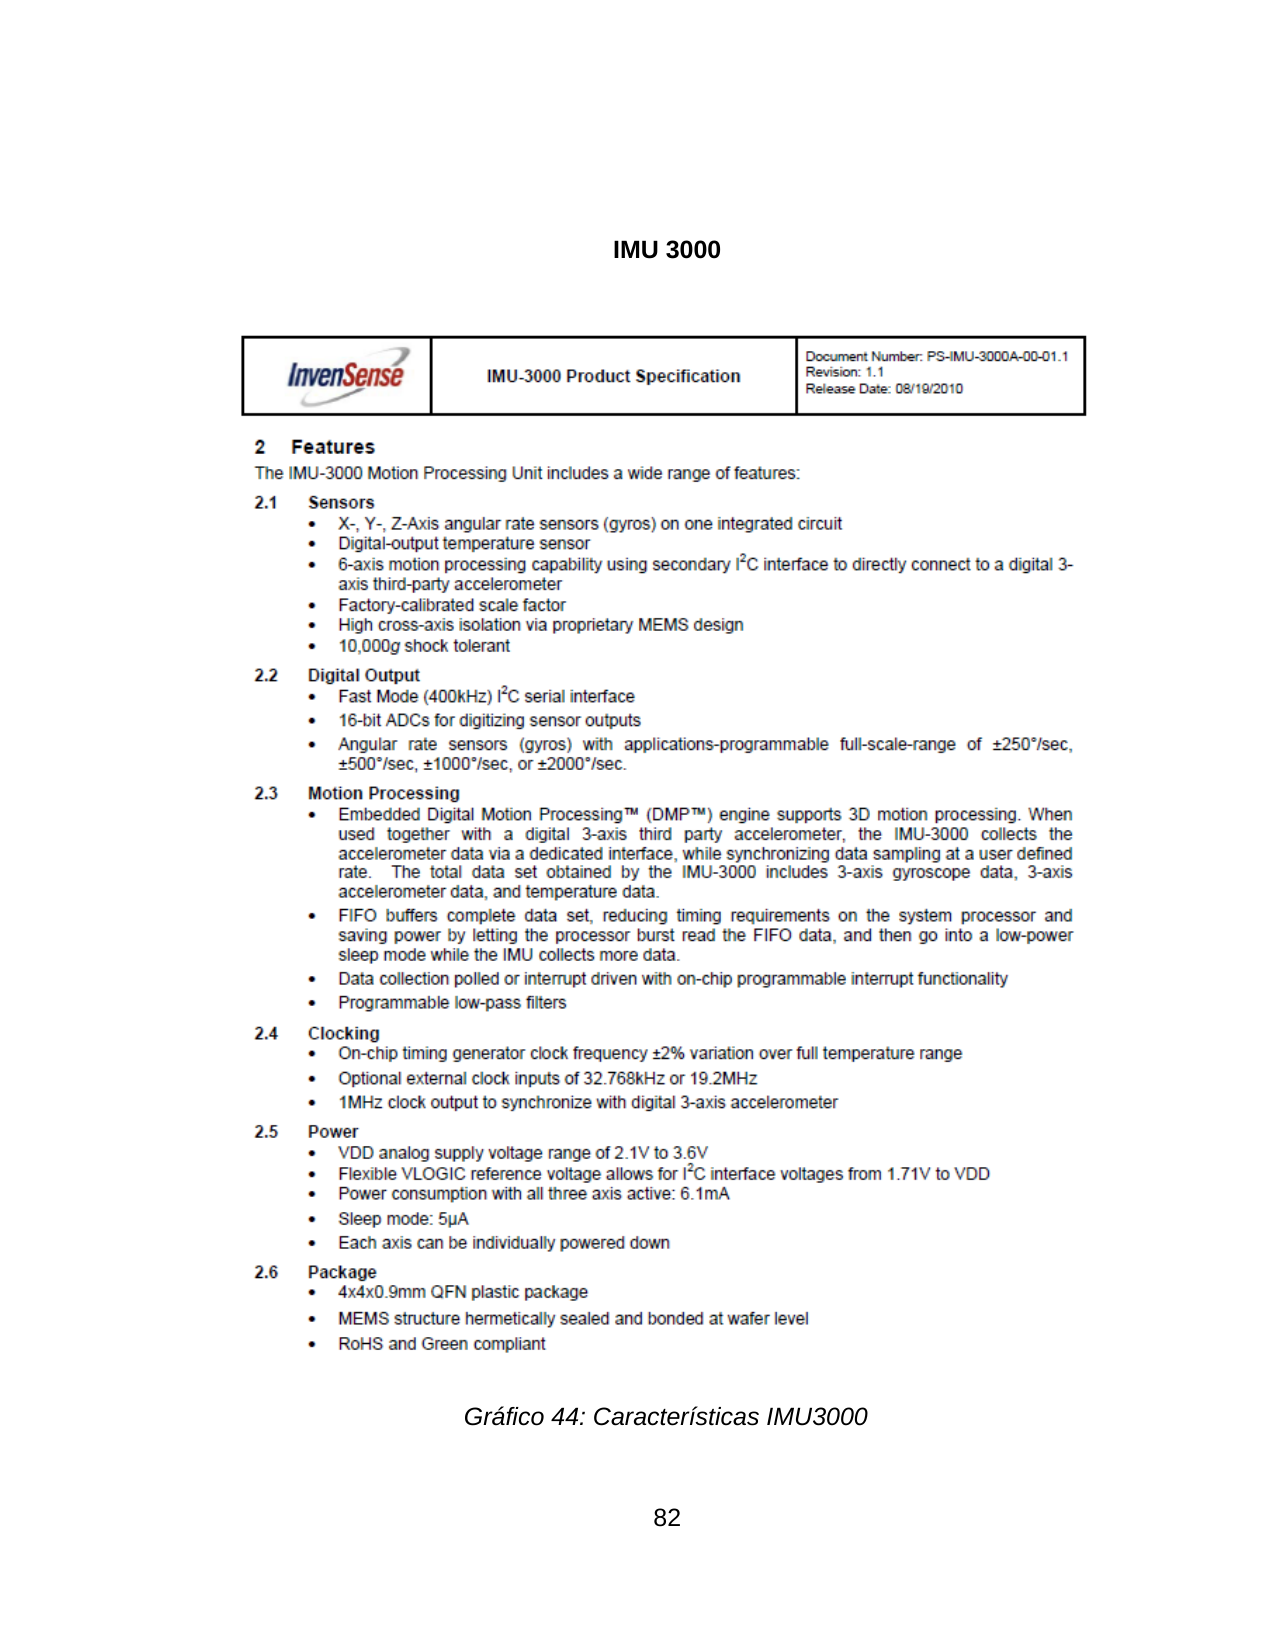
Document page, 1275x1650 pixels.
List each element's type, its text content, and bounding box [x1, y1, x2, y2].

text Gráfico 44: Características IMU3000 [236, 1402, 1098, 1430]
subtitle IMU 3000 [236, 235, 1098, 264]
picture [236, 329, 1098, 1402]
